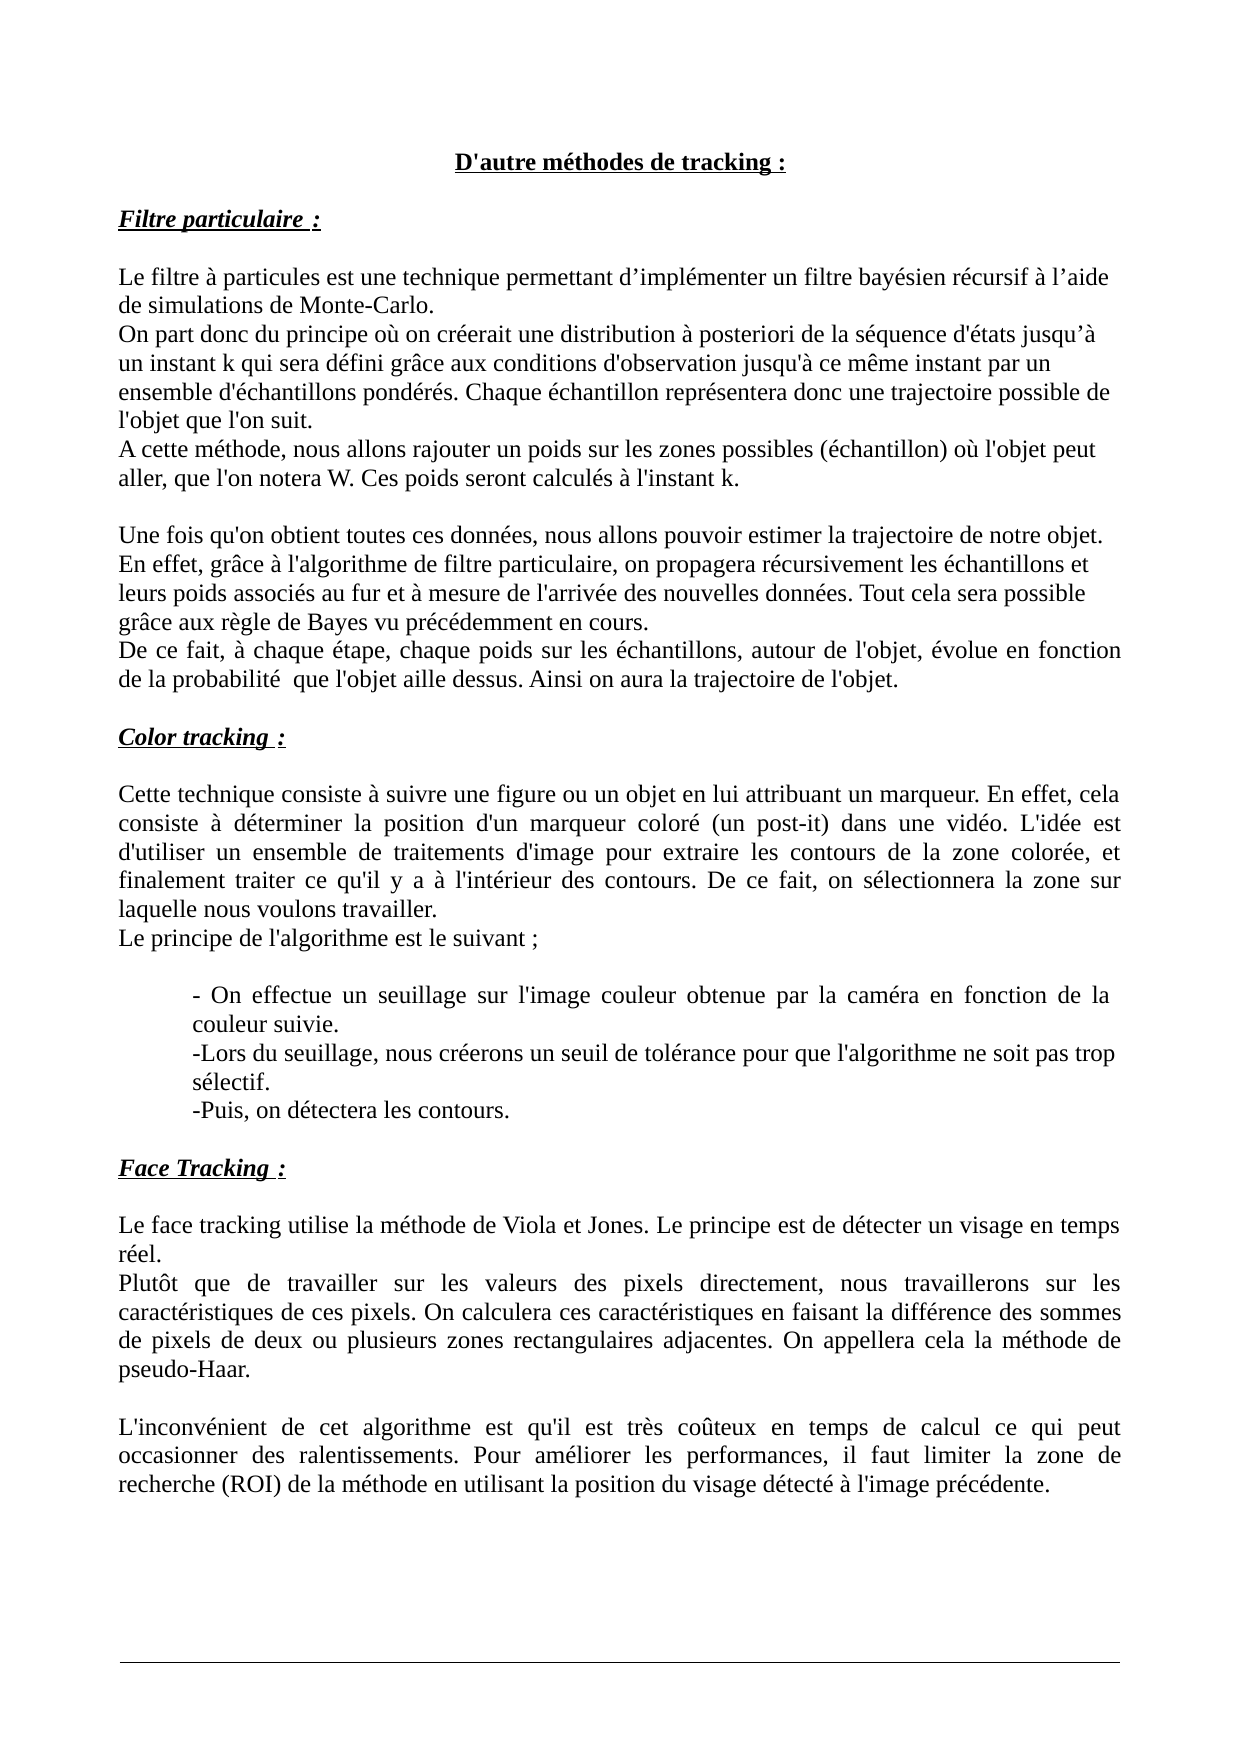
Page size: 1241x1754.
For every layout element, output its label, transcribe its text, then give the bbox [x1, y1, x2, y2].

text On part donc du principe où on créerait une distribution à posteriori de la séquence d'états jusqu’à un instant k qui sera défini grâce aux conditions d'observation jusqu'à ce même instant par un ensemble d'échantillons pondérés. Chaque échantillon représentera donc une trajectoire possible de l'objet que l'on suit. [118, 319, 1122, 434]
text Face Tracking : [118, 1153, 1122, 1182]
text En effet, grâce à l'algorithme de filtre particulaire, on propagera récursivement les échantillons et leurs poids associés au fur et à mesure de l'arrivée des nouvelles données. Tout cela sera possible grâce aux règle de Bayes vu précédemment en cours. [118, 549, 1122, 636]
text Plutôt que de travailler sur les valeurs des pixels directement, nous travaillerons sur les caractéristiques de ces pixels. On calculera ces caractéristiques en faisant la différence des sommes de pixels de deux ou plusieurs zones rectangulaires adjacentes. On appellera cela la méthode de pseudo-Haar. [118, 1268, 1122, 1383]
text L'inconvénient de cet algorithme est qu'il est très coûteux en temps de calcul ce qui peut occasionner des ralentissements. Pour améliorer les performances, il faut limiter la zone de recherche (ROI) de la méthode en utilisant la position du visage détecté à l'image précédente. [118, 1412, 1122, 1498]
text - On effectue un seuillage sur l'image couleur obtenue par la caméra en fonction de la couleur suivie. [118, 981, 1122, 1038]
text Cette technique consiste à suivre une figure ou un objet en lui attribuant un marqueur. En effet, cela consiste à déterminer la position d'un marqueur coloré (un post-it) dans une vidéo. L'idée est d'utiliser un ensemble de traitements d'image pour extraire les contours de la zone colorée, et finalement traiter ce qu'il y a à l'intérieur des contours. De ce fait, on sélectionnera la zone sur laquelle nous voulons travailler. [118, 779, 1122, 923]
text Le principe de l'algorithme est le suivant ; [118, 923, 1122, 952]
text De ce fait, à chaque étape, chaque poids sur les échantillons, autour de l'objet, évolue en fonction de la probabilité que l'objet aille dessus. Ainsi on aura la trajectoire de l'objet. [118, 636, 1122, 693]
text -Lors du seuillage, nous créerons un seuil de tolérance pour que l'algorithme ne soit pas trop sélectif. [118, 1038, 1122, 1096]
text -Puis, on détectera les contours. [118, 1096, 1122, 1124]
text Filtre particulaire : [118, 204, 1122, 233]
text Le filtre à particules est une technique permettant d’implémenter un filtre bayésien récursif à l’aide de simulations de Monte-Carlo. [118, 262, 1122, 319]
text D'autre méthodes de tracking : [118, 147, 1122, 176]
text A cette méthode, nous allons rajouter un poids sur les zones possibles (échantillon) où l'objet peut aller, que l'on notera W. Ces poids seront calculés à l'instant k. [118, 434, 1122, 492]
text Color tracking : [118, 722, 1122, 751]
text Le face tracking utilise la méthode de Viola et Jones. Le principe est de détecter un visage en temps réel. [118, 1211, 1122, 1268]
text Une fois qu'on obtient toutes ces données, nous allons pouvoir estimer la trajectoire de notre objet. [118, 521, 1122, 549]
